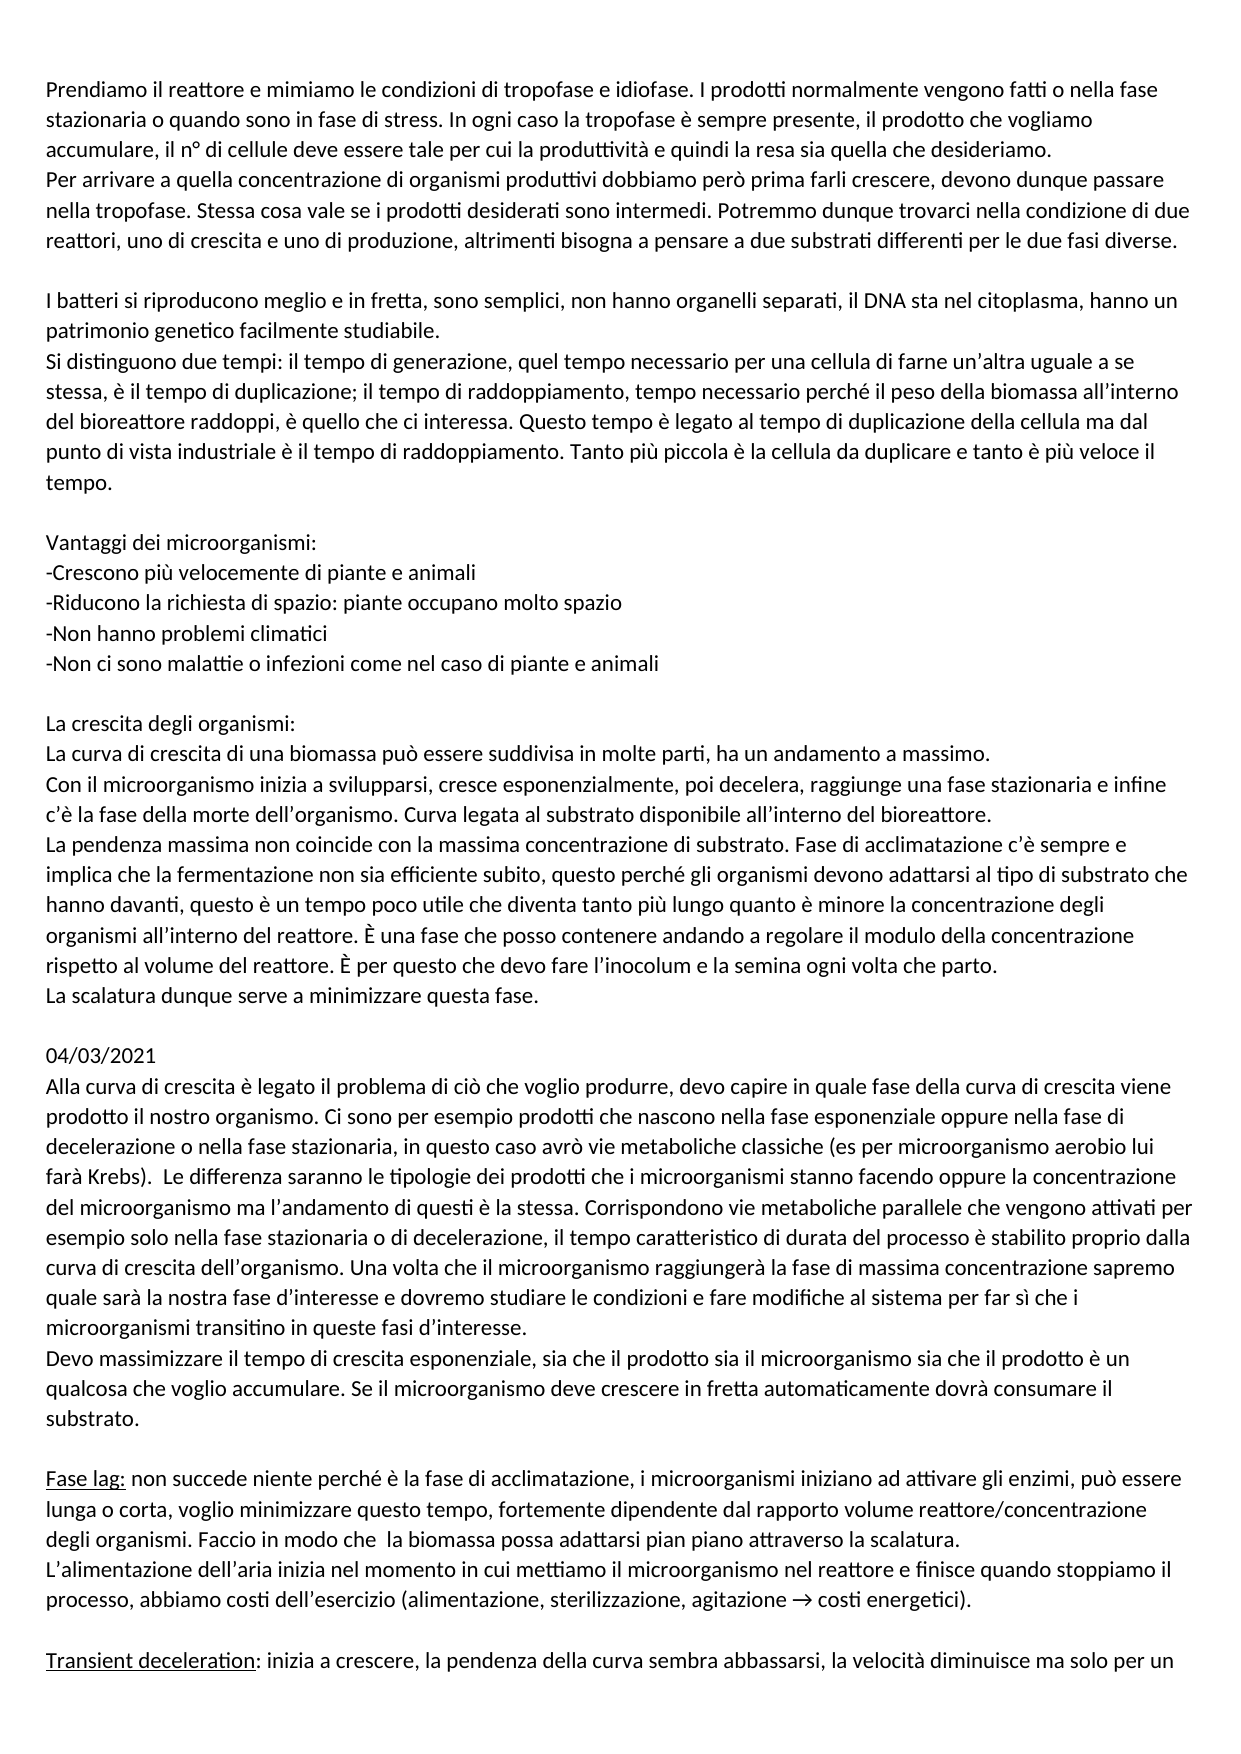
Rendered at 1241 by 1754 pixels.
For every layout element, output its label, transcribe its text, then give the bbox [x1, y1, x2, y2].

text Prendiamo il reattore e mimiamo le condizioni di tropofase e idiofase. I prodotti normalmente vengono fatti o nella fase stazionaria o quando sono in fase di stress. In ogni caso la tropofase è sempre presente, il prodotto che vogliamo accumulare, il n° di cellule deve essere tale per cui la produttività e quindi la resa sia quella che desideriamo. Per arrivare a quella concentrazione di organismi produttivi dobbiamo però prima farli crescere, devono dunque passare nella tropofase. Stessa cosa vale se i prodotti desiderati sono intermedi. Potremmo dunque trovarci nella condizione di due reattori, uno di crescita e uno di produzione, altrimenti bisogna a pensare a due substrati differenti per le due fasi diverse. I batteri si riproducono meglio e in fretta, sono semplici, non hanno organelli separati, il DNA sta nel citoplasma, hanno un patrimonio genetico facilmente studiabile. Si distinguono due tempi: il tempo di generazione, quel tempo necessario per una cellula di farne un’altra uguale a se stessa, è il tempo di duplicazione; il tempo di raddoppiamento, tempo necessario perché il peso della biomassa all’interno del bioreattore raddoppi, è quello che ci interessa. Questo tempo è legato al tempo di duplicazione della cellula ma dal punto di vista industriale è il tempo di raddoppiamento. Tanto più piccola è la cellula da duplicare e tanto è più veloce il tempo. Vantaggi dei microorganismi: -Crescono più velocemente di piante e animali -Riducono la richiesta di spazio: piante occupano molto spazio -Non hanno problemi climatici -Non ci sono malattie o infezioni come nel caso di piante e animali La crescita degli organismi: La curva di crescita di una biomassa può essere suddivisa in molte parti, ha un andamento a massimo. Con il microorganismo inizia a svilupparsi, cresce esponenzialmente, poi decelera, raggiunge una fase stazionaria e infine c’è la fase della morte dell’organismo. Curva legata al substrato disponibile all’interno del bioreattore. La pendenza massima non coincide con la massima concentrazione di substrato. Fase di acclimatazione c’è sempre e implica che la fermentazione non sia efficiente subito, questo perché gli organismi devono adattarsi al tipo di substrato che hanno davanti, questo è un tempo poco utile che diventa tanto più lungo quanto è minore la concentrazione degli organismi all’interno del reattore. È una fase che posso contenere andando a regolare il modulo della concentrazione rispetto al volume del reattore. È per questo che devo fare l’inocolum e la semina ogni volta che parto. La scalatura dunque serve a minimizzare questa fase. 04/03/2021 Alla curva di crescita è legato il problema di ciò che voglio produrre, devo capire in quale fase della curva di crescita viene prodotto il nostro organismo. Ci sono per esempio prodotti che nascono nella fase esponenziale oppure nella fase di decelerazione o nella fase stazionaria, in questo caso avrò vie metaboliche classiche (es per microorganismo aerobio lui farà Krebs). Le differenza saranno le tipologie dei prodotti che i microorganismi stanno facendo oppure la concentrazione del microorganismo ma l’andamento di questi è la stessa. Corrispondono vie metaboliche parallele che vengono attivati per esempio solo nella fase stazionaria o di decelerazione, il tempo caratteristico di durata del processo è stabilito proprio dalla curva di crescita dell’organismo. Una volta che il microorganismo raggiungerà la fase di massima concentrazione sapremo quale sarà la nostra fase d’interesse e dovremo studiare le condizioni e fare modifiche al sistema per far sì che i microorganismi transitino in queste fasi d’interesse. Devo massimizzare il tempo di crescita esponenziale, sia che il prodotto sia il microorganismo sia che il prodotto è un qualcosa che voglio accumulare. Se il microorganismo deve crescere in fretta automaticamente dovrà consumare il substrato. Fase lag: non succede niente perché è la fase di acclimatazione, i microorganismi iniziano ad attivare gli enzimi, può essere lunga o corta, voglio minimizzare questo tempo, fortemente dipendente dal rapporto volume reattore/concentrazione degli organismi. Faccio in modo che la biomassa possa adattarsi pian piano attraverso la scalatura. L’alimentazione dell’aria inizia nel momento in cui mettiamo il microorganismo nel reattore e finisce quando stoppiamo il processo, abbiamo costi dell’esercizio (alimentazione, sterilizzazione, agitazione → costi energetici). Transient deceleration: inizia a crescere, la pendenza della curva sembra abbassarsi, la velocità diminuisce ma solo per un [46, 75, 1195, 1674]
